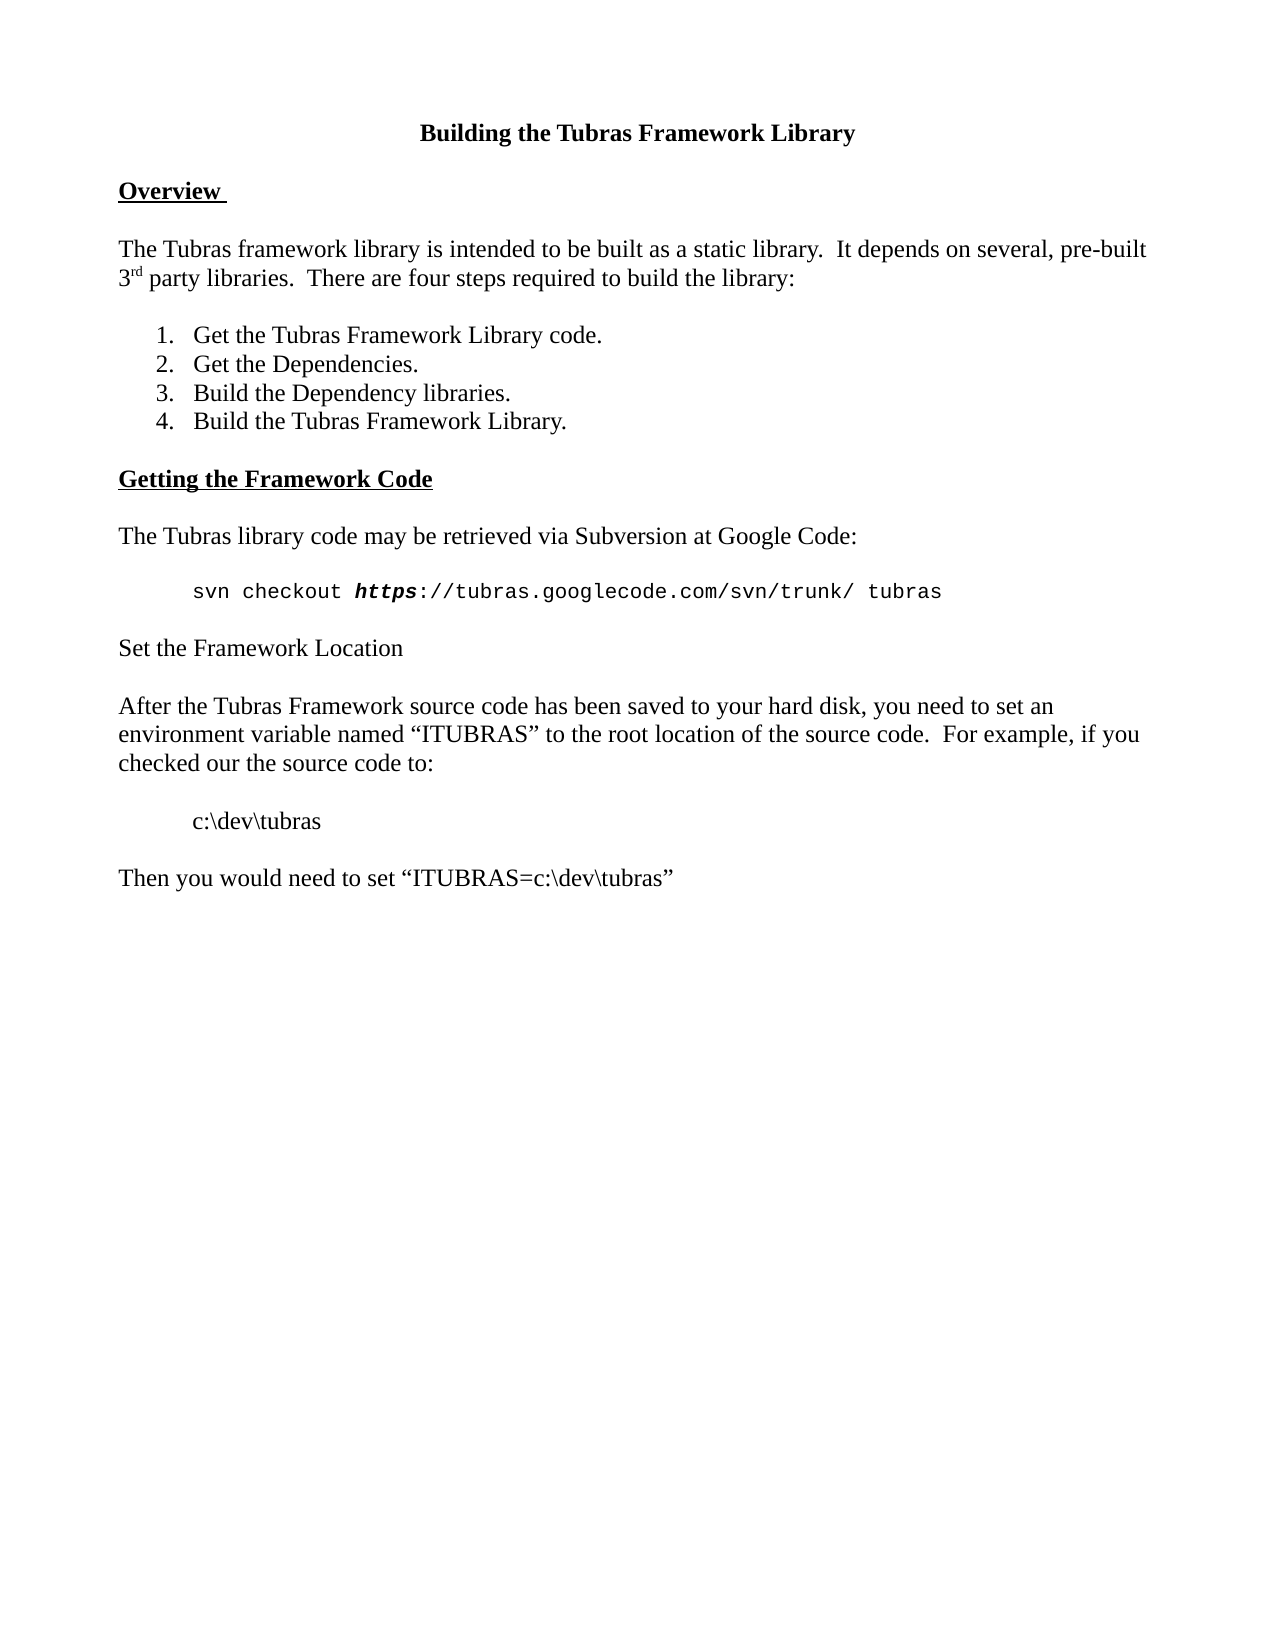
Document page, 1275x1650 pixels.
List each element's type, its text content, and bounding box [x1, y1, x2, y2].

text Set the Framework Location [118, 633, 1157, 662]
text svn checkout https://tubras.googlecode.com/svn/trunk/ tubras [118, 579, 1157, 604]
text The Tubras framework library is intended to be built as a static library. It depends on several, pre-built 3rd party libraries. There are four steps required to build the library: [118, 234, 1157, 291]
list Build the Tubras Framework Library. [156, 406, 1157, 435]
list Build the Dependency libraries. [156, 378, 1157, 406]
text c:\dev\tubras [192, 806, 1157, 834]
text After the Tubras Framework source code has been saved to your hard disk, you need to set an environment variable named “ITUBRAS” to the root location of the source code. For example, if you checked our the source code to: [118, 691, 1157, 777]
text Getting the Framework Code [118, 464, 1157, 493]
text The Tubras library code may be retrieved via Subversion at Google Code: [118, 521, 1157, 550]
text Overview [118, 176, 1157, 205]
list Get the Dependencies. [156, 349, 1157, 378]
list Get the Tubras Framework Library code. [156, 320, 1157, 349]
text Then you would need to set “ITUBRAS=c:\dev\tubras” [118, 863, 1157, 892]
